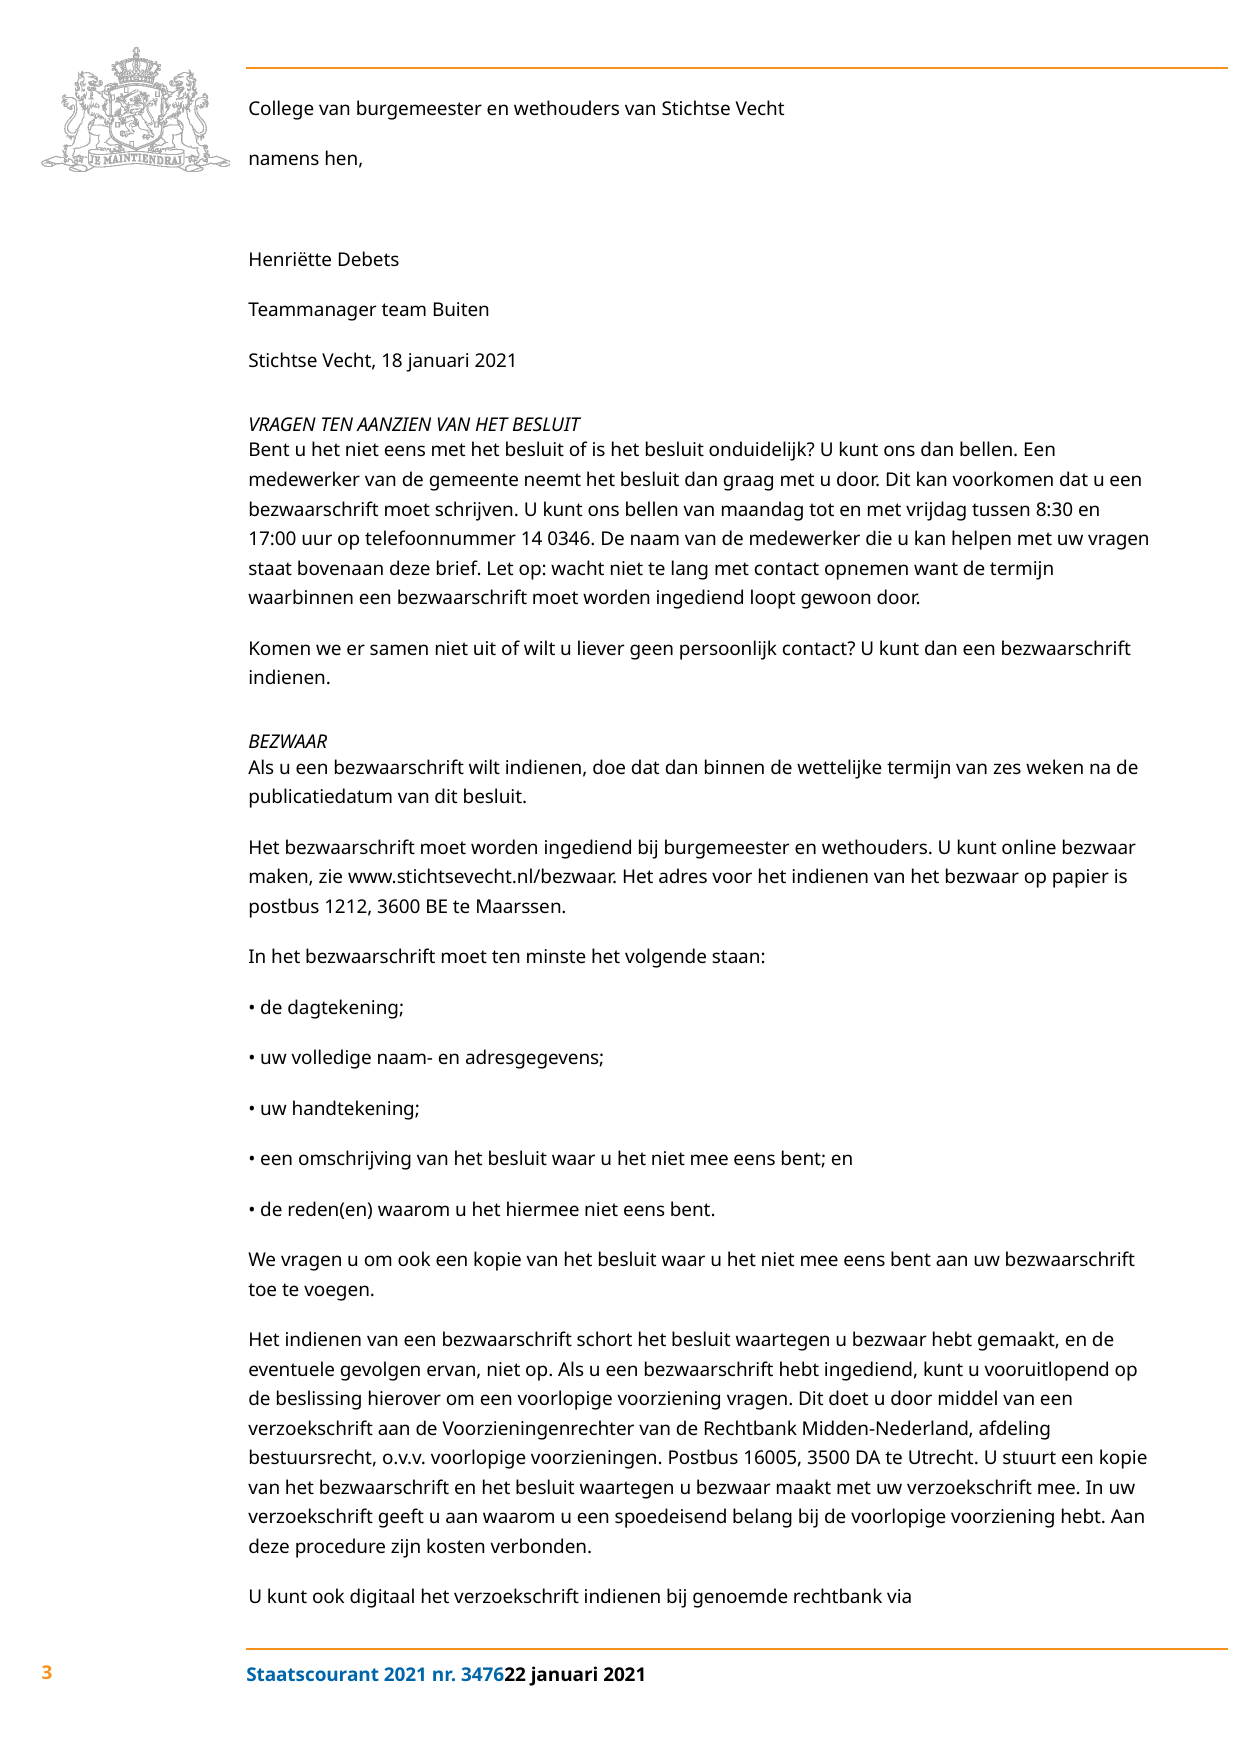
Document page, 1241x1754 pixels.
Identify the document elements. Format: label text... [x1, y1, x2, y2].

text Het bezwaarschrift moet worden ingediend bij burgemeester en wethouders. U kunt online bezwaar maken, zie www.stichtsevecht.nl/bezwaar. Het adres voor het indienen van het bezwaar op papier is postbus 1212, 3600 BE te Maarssen. [248, 834, 1152, 919]
text • de reden(en) waarom u het hiermee niet eens bent. [248, 1196, 1152, 1222]
text • de dagtekening; [248, 994, 1152, 1020]
text Het indienen van een bezwaarschrift schort het besluit waartegen u bezwaar hebt gemaakt, en de eventuele gevolgen ervan, niet op. Als u een bezwaarschrift hebt ingediend, kunt u vooruitlopend op de beslissing hierover om een voorlopige voorziening vragen. Dit doet u door middel van een verzoekschrift aan de Voorzieningenrechter van de Rechtbank Midden-Nederland, afdeling bestuursrecht, o.v.v. voorlopige voorzieningen. Postbus 16005, 3500 DA te Utrecht. U stuurt een kopie van het bezwaarschrift en het besluit waartegen u bezwaar maakt met uw verzoekschrift mee. In uw verzoekschrift geeft u aan waarom u een spoedeisend belang bij de voorlopige voorziening hebt. Aan deze procedure zijn kosten verbonden. [248, 1326, 1152, 1559]
text College van burgemeester en wethouders van Stichtse Vecht [248, 95, 1152, 121]
text VRAGEN TEN AANZIEN VAN HET BESLUIT [248, 411, 1152, 437]
text We vragen u om ook een kopie van het besluit waar u het niet mee eens bent aan uw bezwaarschrift toe te voegen. [248, 1246, 1152, 1302]
text Bent u het niet eens met het besluit of is het besluit onduidelijk? U kunt ons dan bellen. Een medewerker van de gemeente neemt het besluit dan graag met u door. Dit kan voorkomen dat u een bezwaarschrift moet schrijven. U kunt ons bellen van maandag tot en met vrijdag tussen 8:30 en 17:00 uur op telefoonnummer 14 0346. De naam van de medewerker die u kan helpen met uw vragen staat bovenaan deze brief. Let op: wacht niet te lang met contact opnemen want de termijn waarbinnen een bezwaarschrift moet worden ingediend loopt gewoon door. [248, 437, 1152, 610]
text In het bezwaarschrift moet ten minste het volgende staan: [248, 944, 1152, 969]
picture [41, 47, 231, 172]
text Komen we er samen niet uit of wilt u liever geen persoonlijk contact? U kunt dan een bezwaarschrift indienen. [248, 635, 1152, 690]
text BEZWAAR [248, 728, 1152, 754]
text Stichtse Vecht, 18 januari 2021 [248, 347, 1152, 373]
text • een omschrijving van het besluit waar u het niet mee eens bent; en [248, 1145, 1152, 1171]
text namens hen, [248, 145, 1152, 171]
text • uw volledige naam- en adresgegevens; [248, 1044, 1152, 1070]
text Henriëtte Debets [248, 246, 1152, 272]
text U kunt ook digitaal het verzoekschrift indienen bij genoemde rechtbank via [248, 1584, 1152, 1609]
text • uw handtekening; [248, 1095, 1152, 1121]
text Als u een bezwaarschrift wilt indienen, doe dat dan binnen de wettelijke termijn van zes weken na de publicatiedatum van dit besluit. [248, 754, 1152, 809]
text Teammanager team Buiten [248, 296, 1152, 322]
